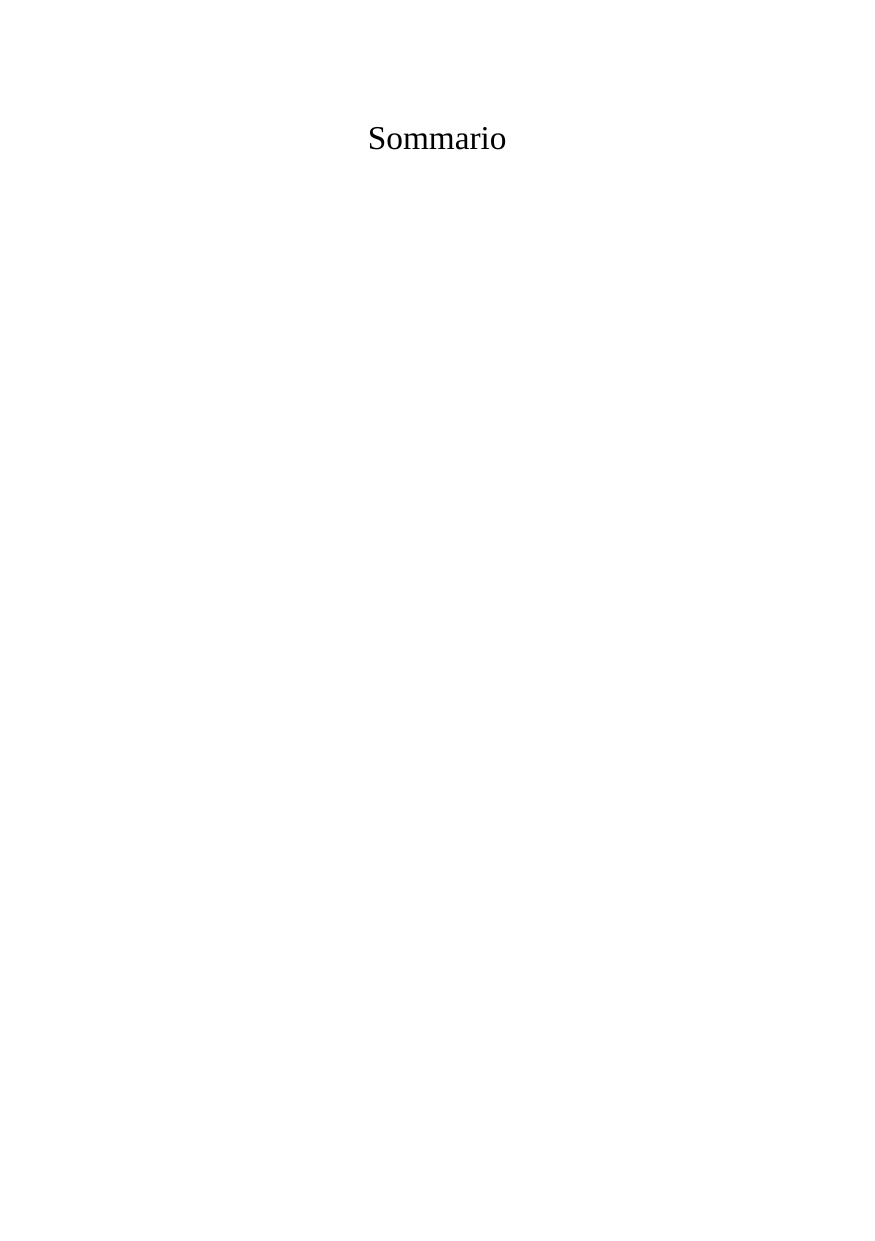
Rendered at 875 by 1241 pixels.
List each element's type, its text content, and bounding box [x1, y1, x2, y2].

subtitle Sommario [118, 118, 756, 156]
